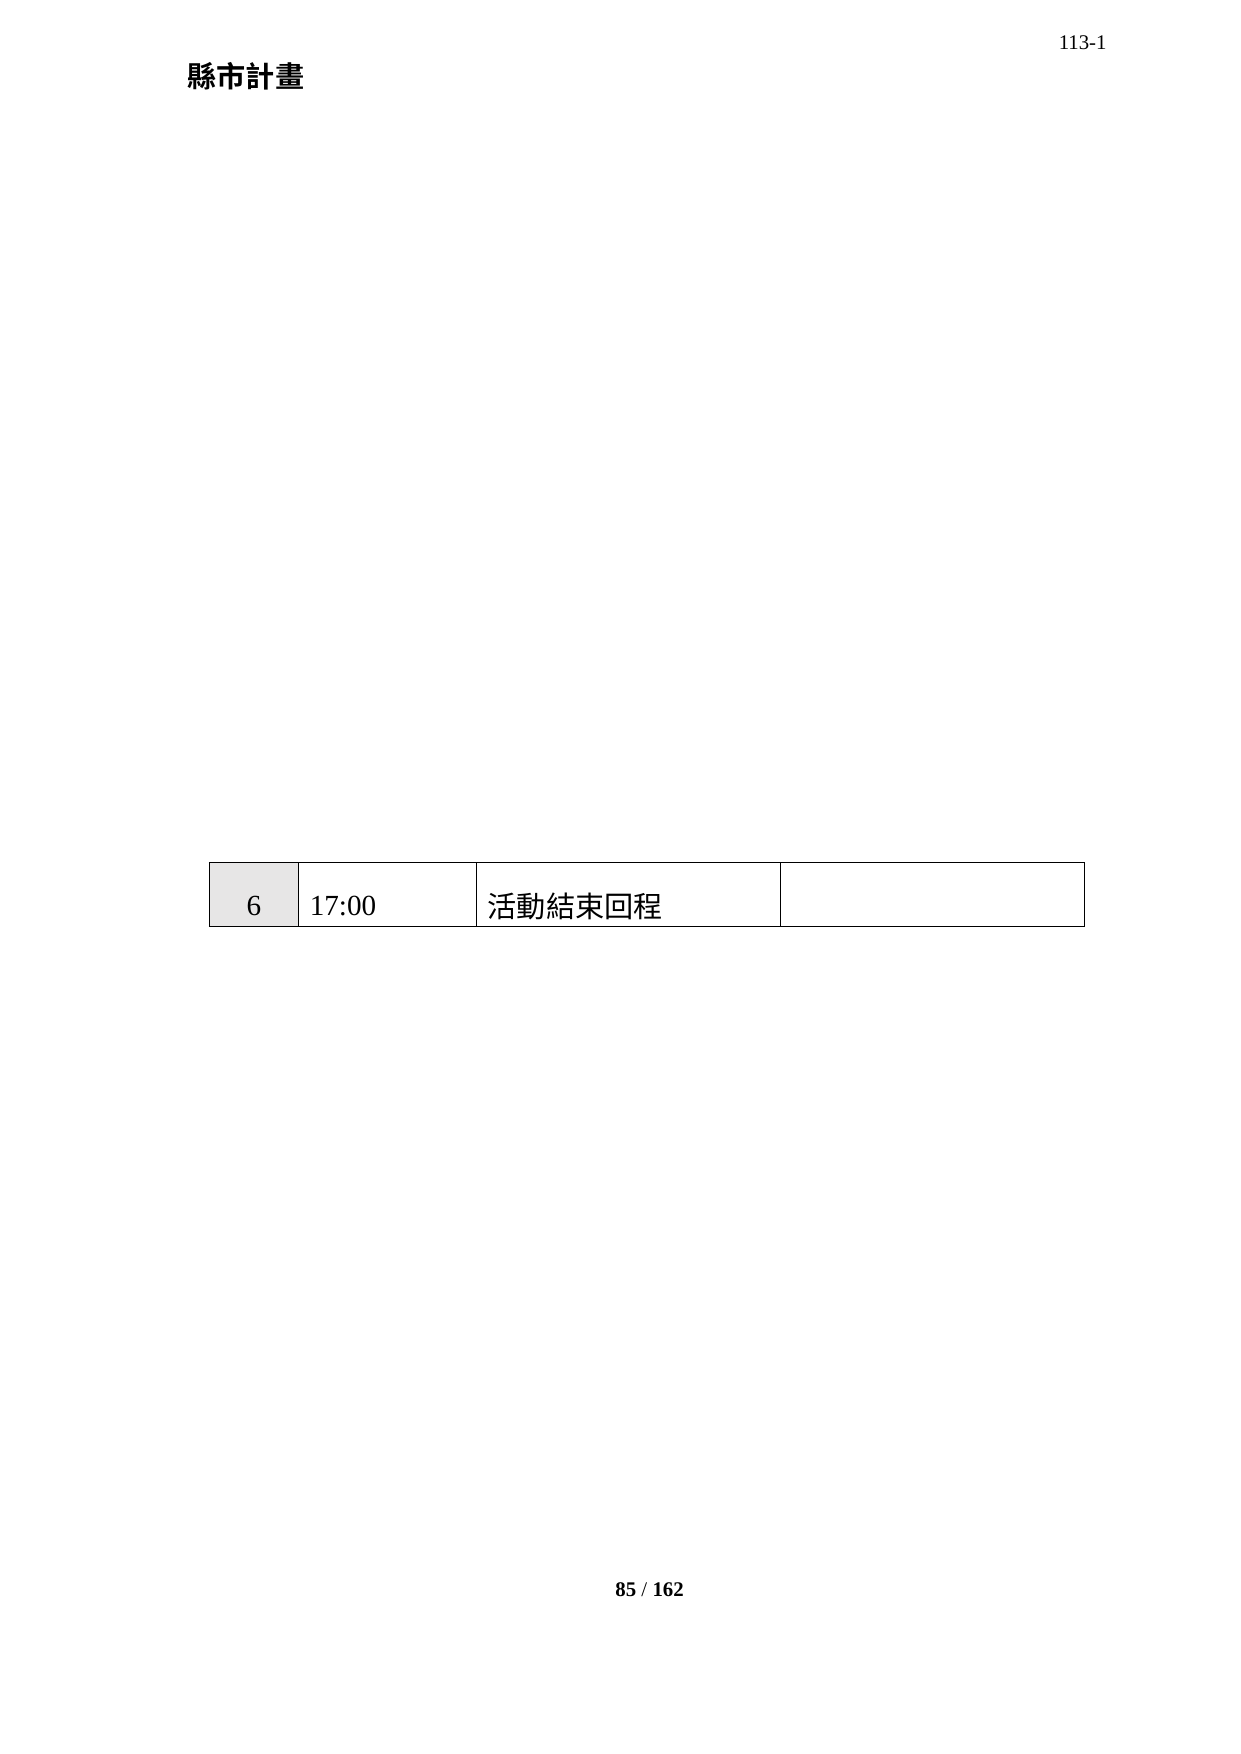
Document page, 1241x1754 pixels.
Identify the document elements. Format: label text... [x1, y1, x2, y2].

table_cell 活動結束回程 [477, 863, 780, 926]
table_cell [781, 863, 1084, 926]
table_cell 17:00 [299, 863, 476, 926]
table_cell 6 [210, 863, 298, 926]
